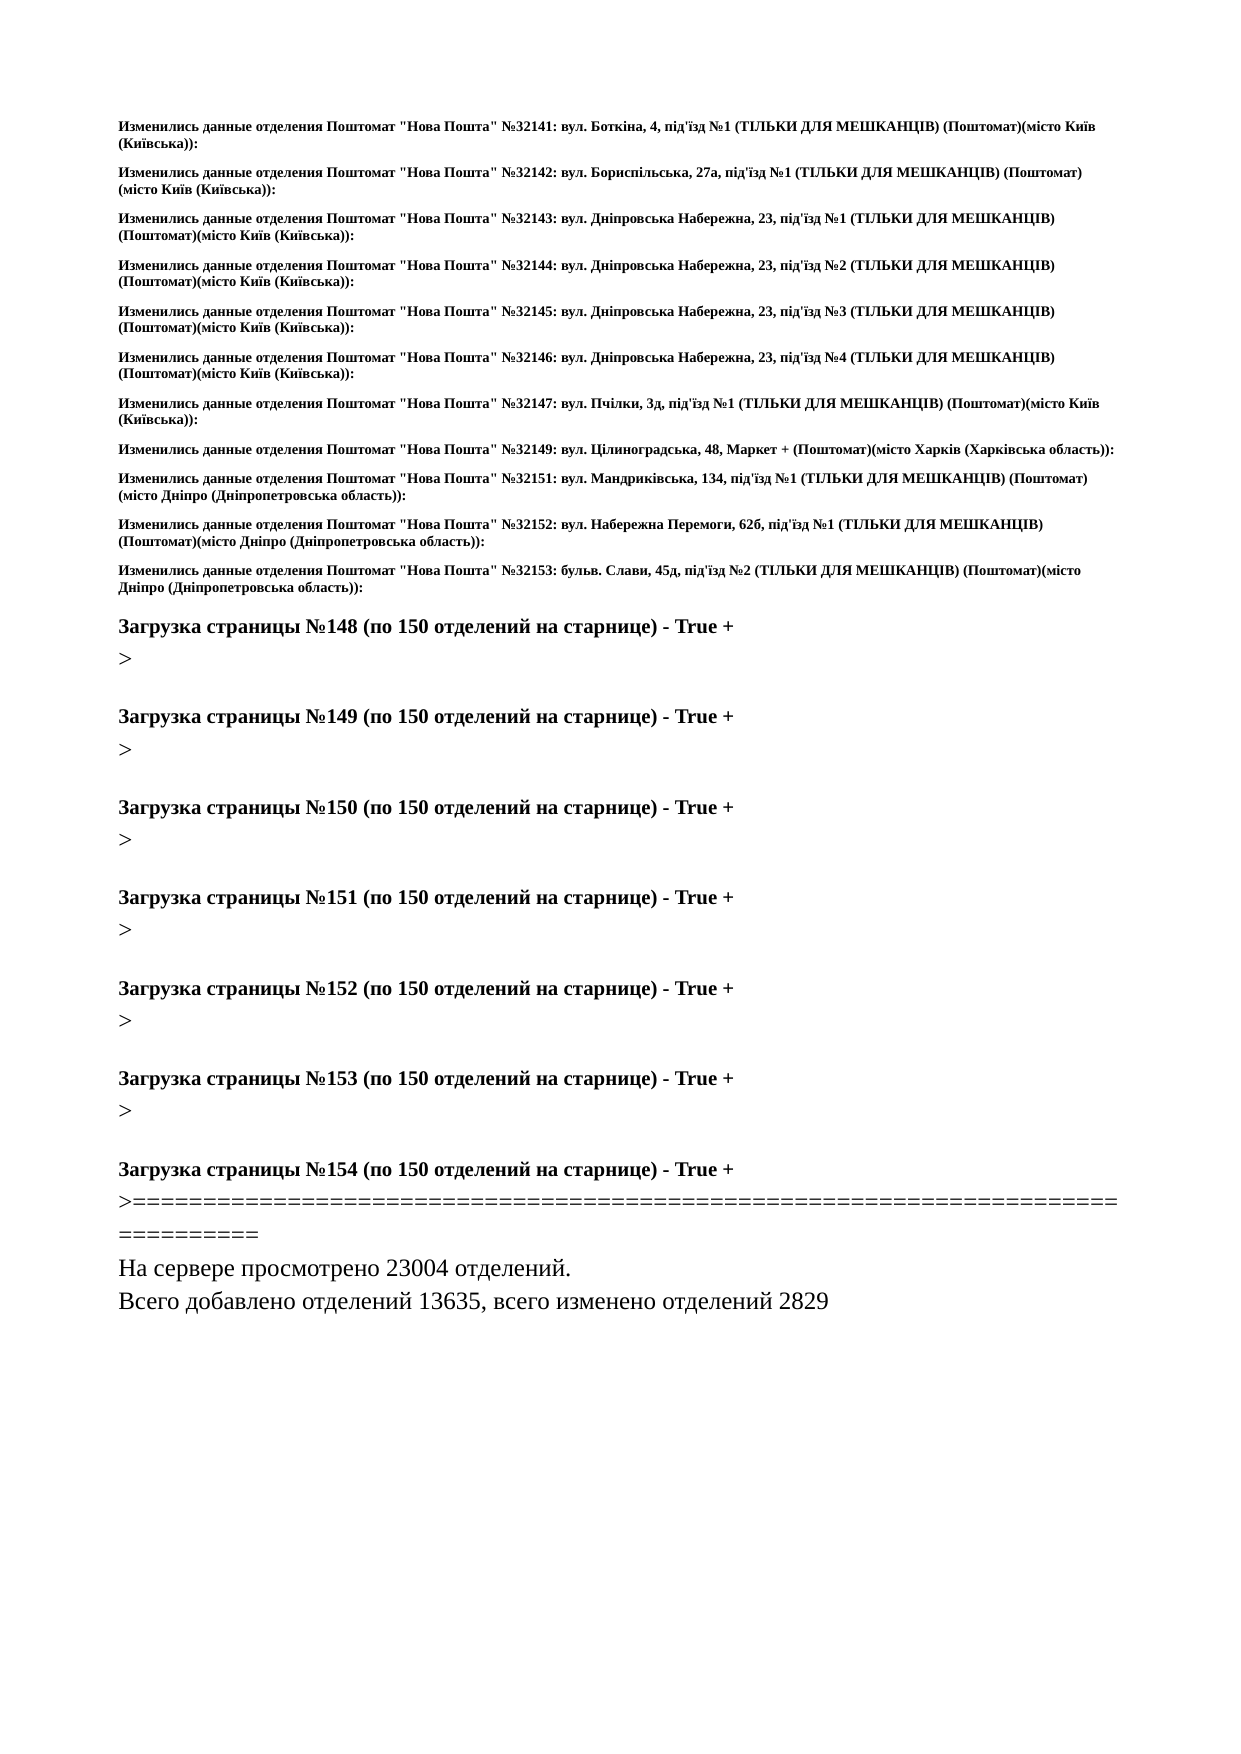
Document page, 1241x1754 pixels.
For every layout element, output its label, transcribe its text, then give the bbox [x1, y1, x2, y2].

text > [118, 916, 1122, 944]
subtitle Загрузка страницы №148 (по 150 отделений на старнице) - True + [118, 614, 1122, 638]
subtitle Изменились данные отделения Поштомат "Нова Пошта" №32146: вул. Дніпровська Набережна, 23, під'їзд №4 (ТІЛЬКИ ДЛЯ МЕШКАНЦІВ) (Поштомат)(місто Київ (Київська)): [118, 348, 1122, 382]
subtitle Загрузка страницы №154 (по 150 отделений на старнице) - True + [118, 1157, 1122, 1181]
subtitle Изменились данные отделения Поштомат "Нова Пошта" №32145: вул. Дніпровська Набережна, 23, під'їзд №3 (ТІЛЬКИ ДЛЯ МЕШКАНЦІВ) (Поштомат)(місто Київ (Київська)): [118, 302, 1122, 336]
subtitle Изменились данные отделения Поштомат "Нова Пошта" №32142: вул. Бориспільська, 27а, під'їзд №1 (ТІЛЬКИ ДЛЯ МЕШКАНЦІВ) (Поштомат)(місто Київ (Київська)): [118, 164, 1122, 198]
subtitle Загрузка страницы №149 (по 150 отделений на старнице) - True + [118, 704, 1122, 728]
subtitle Изменились данные отделения Поштомат "Нова Пошта" №32151: вул. Мандриківська, 134, під'їзд №1 (ТІЛЬКИ ДЛЯ МЕШКАНЦІВ) (Поштомат)(місто Дніпро (Дніпропетровська область)): [118, 470, 1122, 503]
subtitle Изменились данные отделения Поштомат "Нова Пошта" №32152: вул. Набережна Перемоги, 62б, під'їзд №1 (ТІЛЬКИ ДЛЯ МЕШКАНЦІВ) (Поштомат)(місто Дніпро (Дніпропетровська область)): [118, 516, 1122, 549]
subtitle Изменились данные отделения Поштомат "Нова Пошта" №32149: вул. Цілиноградська, 48, Маркет + (Поштомат)(місто Харків (Харківська область)): [118, 440, 1122, 457]
subtitle Изменились данные отделения Поштомат "Нова Пошта" №32153: бульв. Слави, 45д, під'їзд №2 (ТІЛЬКИ ДЛЯ МЕШКАНЦІВ) (Поштомат)(місто Дніпро (Дніпропетровська область)): [118, 562, 1122, 595]
text > [118, 1006, 1122, 1035]
subtitle Загрузка страницы №151 (по 150 отделений на старнице) - True + [118, 885, 1122, 909]
text >================================================================================ На сервере просмотрено 23004 отделений. Всего добавлено отделений 13635, всего изменено отделений 2829 [118, 1187, 1122, 1315]
text > [118, 1096, 1122, 1125]
subtitle Изменились данные отделения Поштомат "Нова Пошта" №32143: вул. Дніпровська Набережна, 23, під'їзд №1 (ТІЛЬКИ ДЛЯ МЕШКАНЦІВ) (Поштомат)(місто Київ (Київська)): [118, 210, 1122, 244]
subtitle Загрузка страницы №152 (по 150 отделений на старнице) - True + [118, 976, 1122, 1000]
subtitle Загрузка страницы №153 (по 150 отделений на старнице) - True + [118, 1066, 1122, 1090]
subtitle Изменились данные отделения Поштомат "Нова Пошта" №32147: вул. Пчілки, 3д, під'їзд №1 (ТІЛЬКИ ДЛЯ МЕШКАНЦІВ) (Поштомат)(місто Київ (Київська)): [118, 394, 1122, 428]
subtitle Изменились данные отделения Поштомат "Нова Пошта" №32144: вул. Дніпровська Набережна, 23, під'їзд №2 (ТІЛЬКИ ДЛЯ МЕШКАНЦІВ) (Поштомат)(місто Київ (Київська)): [118, 256, 1122, 290]
text > [118, 644, 1122, 673]
text > [118, 825, 1122, 854]
text > [118, 735, 1122, 763]
subtitle Загрузка страницы №150 (по 150 отделений на старнице) - True + [118, 795, 1122, 819]
subtitle Изменились данные отделения Поштомат "Нова Пошта" №32141: вул. Боткіна, 4, під'їзд №1 (ТІЛЬКИ ДЛЯ МЕШКАНЦІВ) (Поштомат)(місто Київ (Київська)): [118, 118, 1122, 152]
